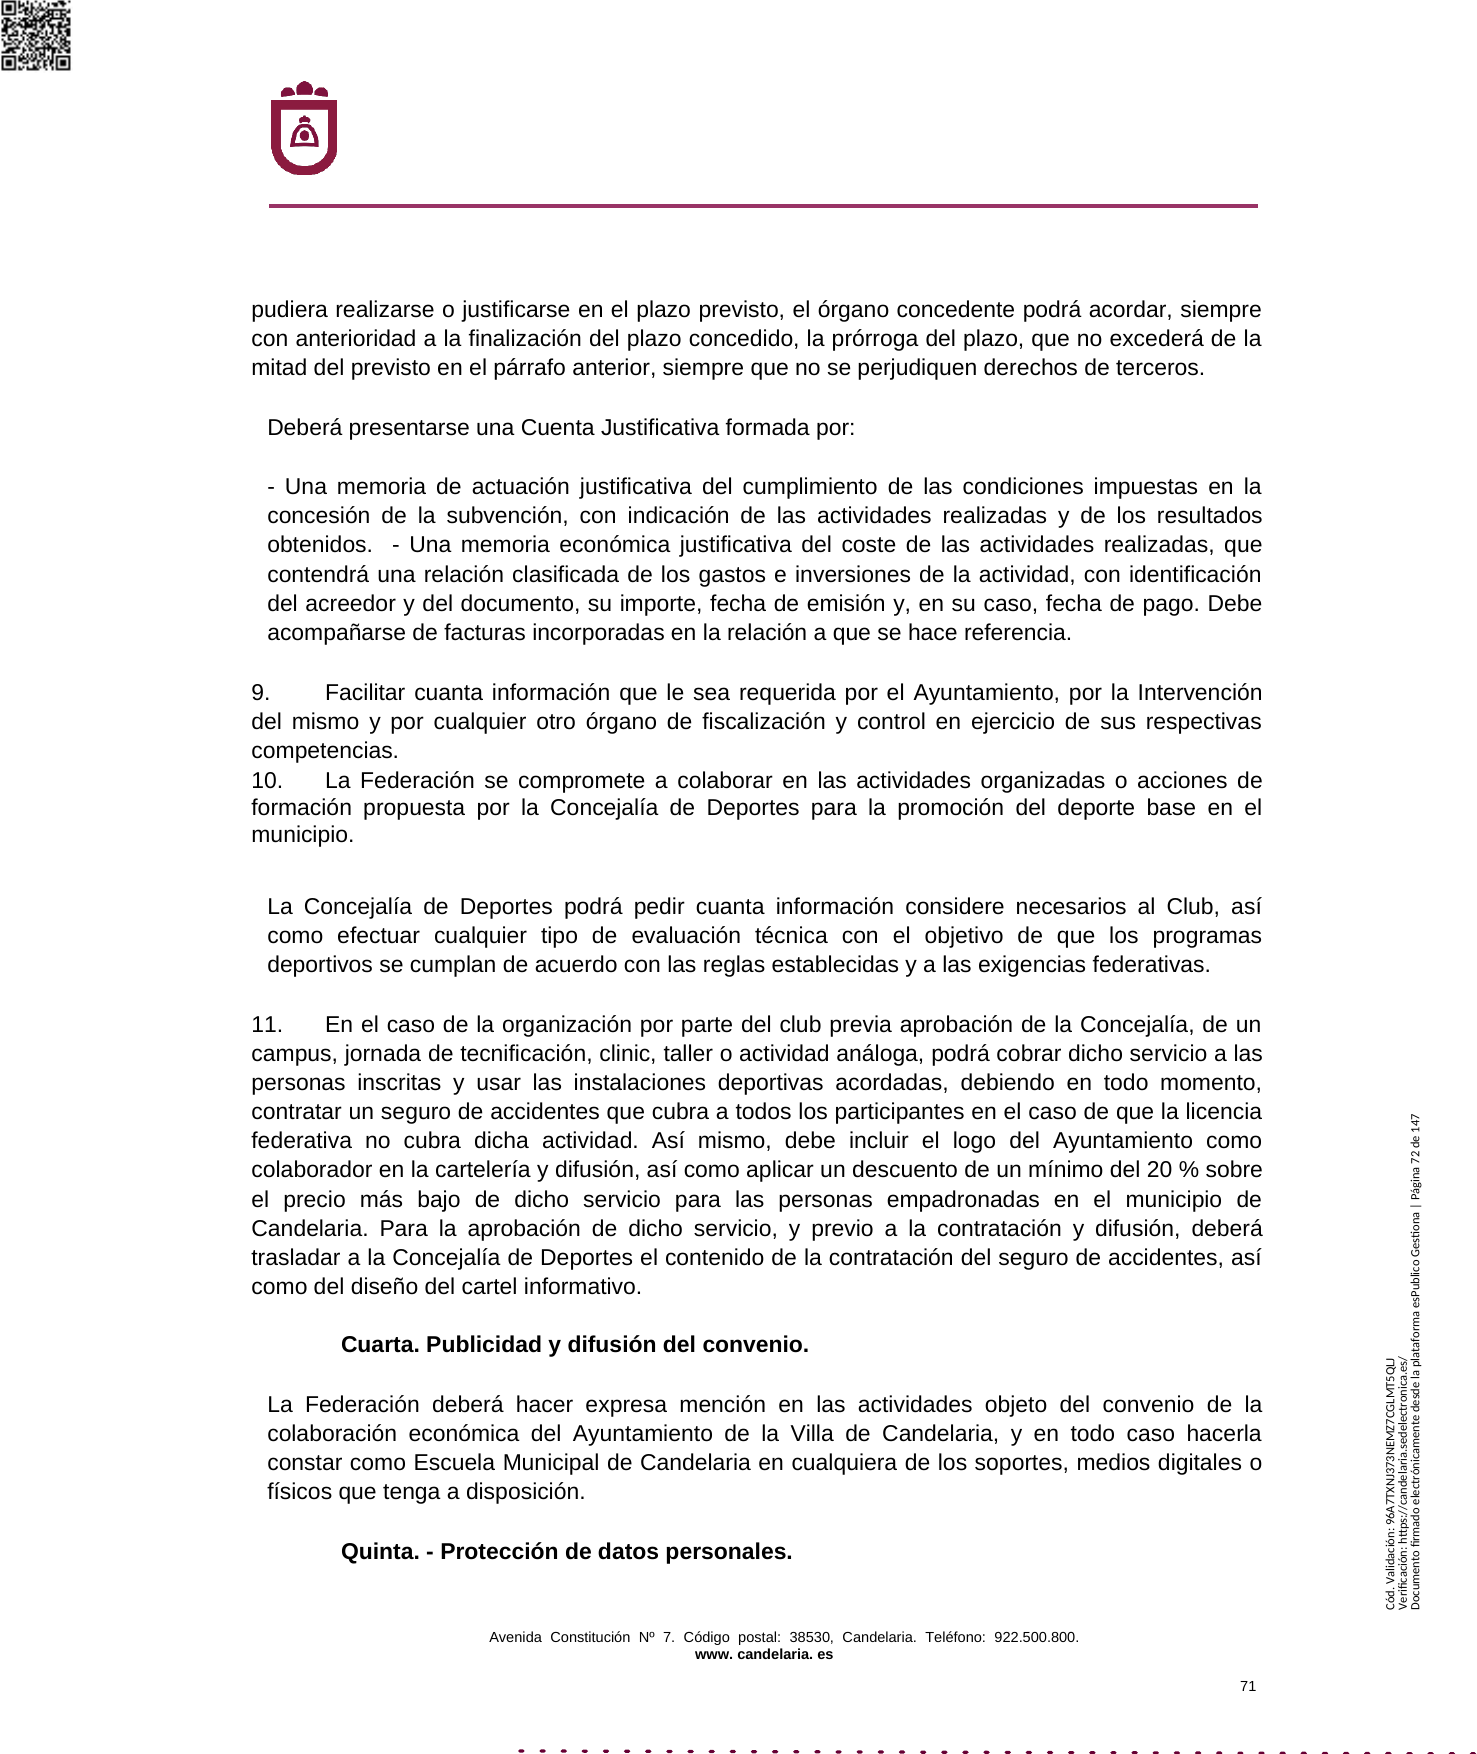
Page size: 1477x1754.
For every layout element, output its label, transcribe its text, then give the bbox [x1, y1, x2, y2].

text - Una memoria de actuación justificativa del cumplimiento de las condiciones impuestas en la concesión de la subvención, con indicación de las actividades realizadas y de los resultados obtenidos. - Una memoria económica justificativa del coste de las actividades realizadas, que contendrá una relación clasificada de los gastos e inversiones de la actividad, con identificación del acreedor y del documento, su importe, fecha de emisión y, en su caso, fecha de pago. Debe acompañarse de facturas incorporadas en la relación a que se hace referencia. [267, 473, 1263, 645]
list pudiera realizarse o justificarse en el plazo previsto, el órgano concedente podrá acordar, siempre con anterioridad a la finalización del plazo concedido, la prórroga del plazo, que no excederá de la mitad del previsto en el párrafo anterior, siempre que no se perjudiquen derechos de terceros. [251, 296, 1263, 380]
list En el caso de la organización por parte del club previa aprobación de la Concejalía, de un campus, jornada de tecnificación, clinic, taller o actividad análoga, podrá cobrar dicho servicio a las personas inscritas y usar las instalaciones deportivas acordadas, debiendo en todo momento, contratar un seguro de accidentes que cubra a todos los participantes en el caso de que la licencia federativa no cubra dicha actividad. Así mismo, debe incluir el logo del Ayuntamiento como colaborador en la cartelería y difusión, así como aplicar un descuento de un mínimo del 20 % sobre el precio más bajo de dicho servicio para las personas empadronadas en el municipio de Candelaria. Para la aprobación de dicho servicio, y previo a la contratación y difusión, deberá trasladar a la Concejalía de Deportes el contenido de la contratación del seguro de accidentes, así como del diseño del cartel informativo. [251, 1011, 1263, 1299]
text Quinta. - Protección de datos personales. [341, 1538, 1263, 1564]
text La Concejalía de Deportes podrá pedir cuanta información considere necesarios al Club, así como efectuar cualquier tipo de evaluación técnica con el objetivo de que los programas deportivos se cumplan de acuerdo con las reglas establecidas y a las exigencias federativas. [267, 893, 1263, 977]
list La Federación se compromete a colaborar en las actividades organizadas o acciones de formación propuesta por la Concejalía de Deportes para la promoción del deporte base en el municipio. [251, 767, 1263, 847]
text La Federación deberá hacer expresa mención en las actividades objeto del convenio de la colaboración económica del Ayuntamiento de la Villa de Candelaria, y en todo caso hacerla constar como Escuela Municipal de Candelaria en cualquiera de los soportes, medios digitales o físicos que tenga a disposición. [267, 1391, 1263, 1505]
list Facilitar cuanta información que le sea requerida por el Ayuntamiento, por la Intervención del mismo y por cualquier otro órgano de fiscalización y control en ejercicio de sus respectivas competencias. [251, 679, 1263, 763]
text Cuarta. Publicidad y difusión del convenio. [341, 1331, 1263, 1357]
text Deberá presentarse una Cuenta Justificativa formada por: [267, 414, 1263, 440]
